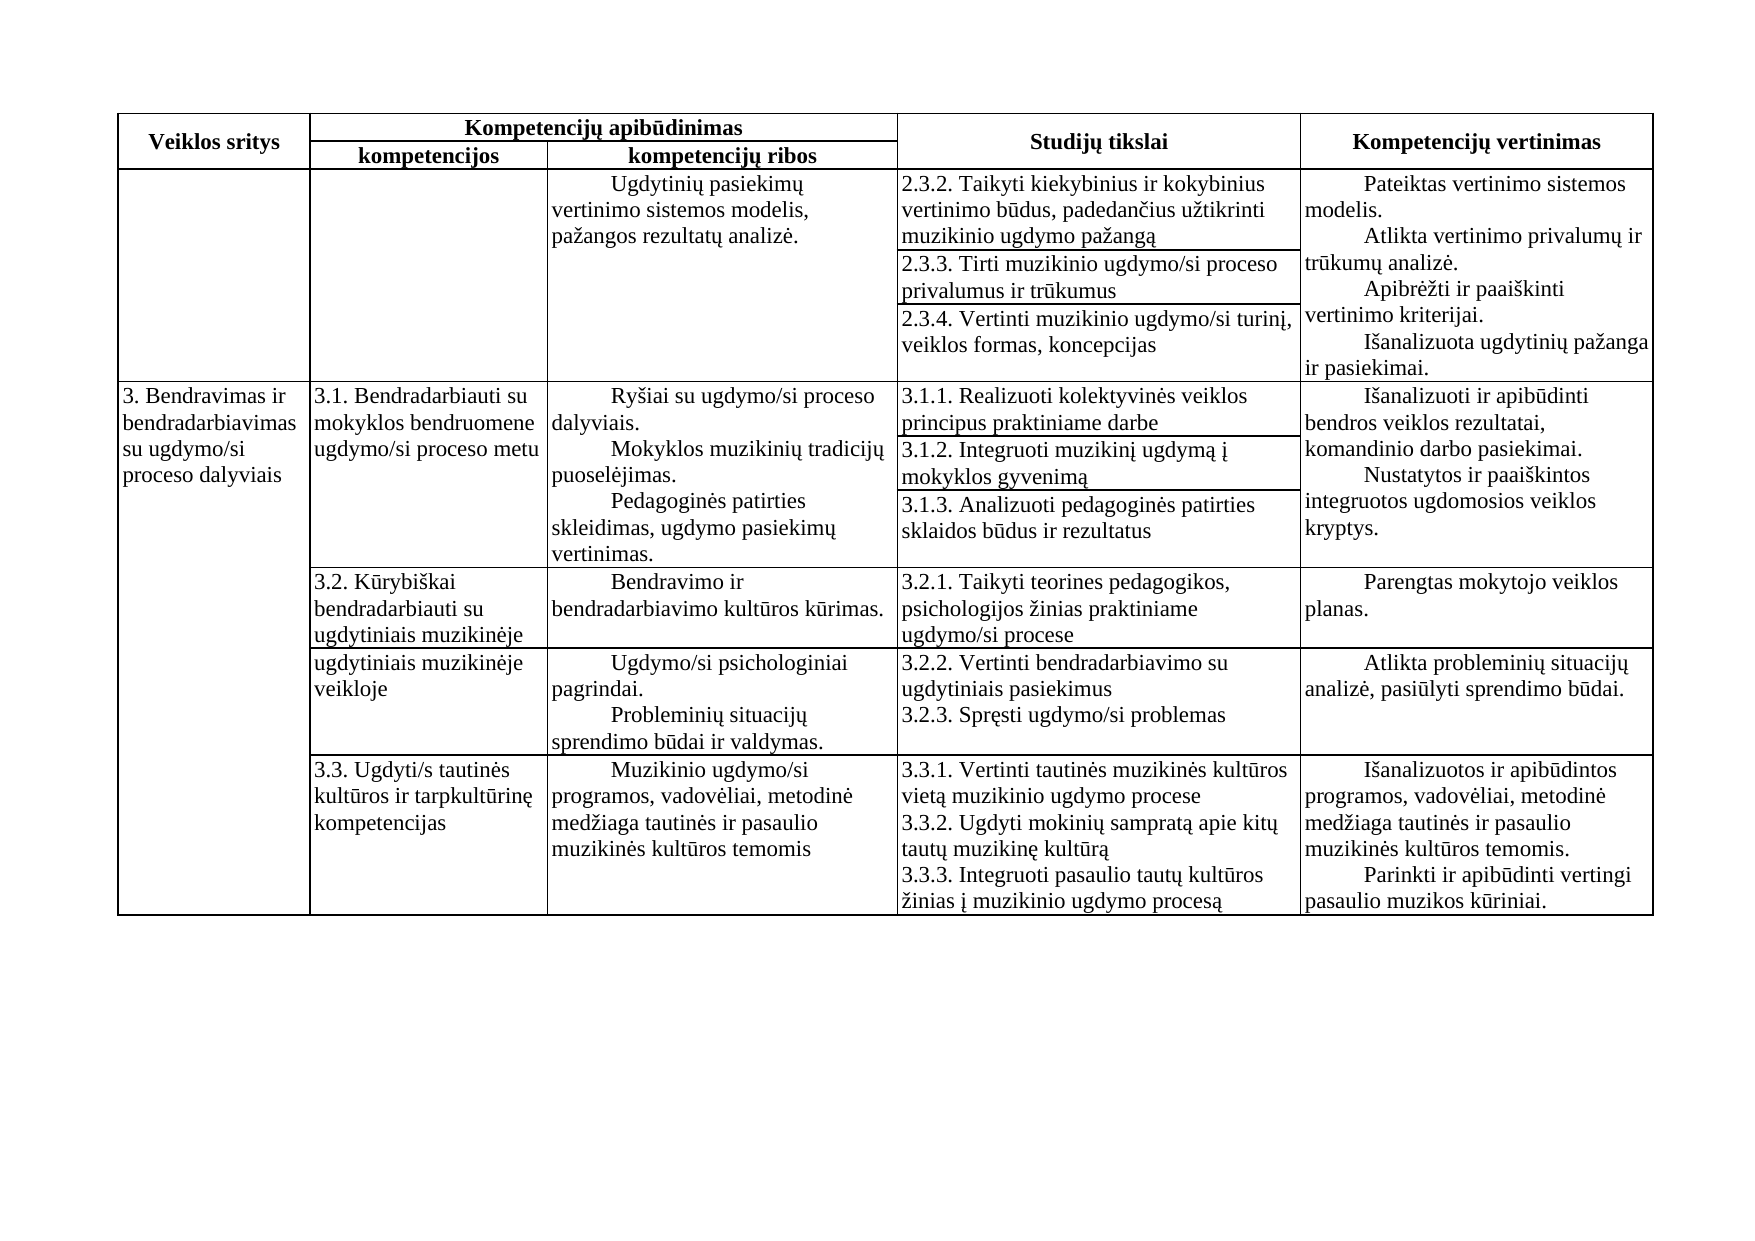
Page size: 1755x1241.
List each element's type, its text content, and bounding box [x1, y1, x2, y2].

table_cell Pateiktas vertinimo sistemos modelis. Atlikta vertinimo privalumų ir trūkumų analizė. Apibrėžti ir paaiškinti vertinimo kriterijai. Išanalizuota ugdytinių pažanga ir pasiekimai. [1301, 170, 1652, 381]
table_cell Išanalizuoti ir apibūdinti bendros veiklos rezultatai, komandinio darbo pasiekimai. Nustatytos ir paaiškintos integruotos ugdomosios veiklos kryptys. [1301, 382, 1652, 567]
table_cell 3.1.3. Analizuoti pedagoginės patirties sklaidos būdus ir rezultatus [898, 491, 1300, 567]
table_cell Muzikinio ugdymo/si programos, vadovėliai, metodinė medžiaga tautinės ir pasaulio muzikinės kultūros temomis [548, 756, 897, 914]
table_cell [311, 170, 547, 381]
table_cell 3.1.1. Realizuoti kolektyvinės veiklos principus praktiniame darbe [898, 382, 1300, 435]
table_cell Atlikta probleminių situacijų analizė, pasiūlyti sprendimo būdai. [1301, 649, 1652, 754]
table_cell Parengtas mokytojo veiklos planas. [1301, 568, 1652, 647]
table_cell 3. Bendravimas ir bendradarbiavimas su ugdymo/si proceso dalyviais [119, 382, 309, 914]
table_cell 3.3. Ugdyti/s tautinės kultūros ir tarpkultūrinę kompetencijas [311, 756, 547, 914]
table_cell 2.3.4. Vertinti muzikinio ugdymo/si turinį, veiklos formas, koncepcijas [898, 305, 1300, 381]
table_header Studijų tikslai [898, 114, 1300, 168]
table_cell ugdytiniais muzikinėje veikloje [311, 649, 547, 754]
table_cell 3.2. Kūrybiškai bendradarbiauti su ugdytiniais muzikinėje [311, 568, 547, 647]
table_header Veiklos sritys [119, 114, 309, 168]
table_cell 3.1.2. Integruoti muzikinį ugdymą į mokyklos gyvenimą [898, 437, 1300, 489]
table_cell 3.2.2. Vertinti bendradarbiavimo su ugdytiniais pasiekimus 3.2.3. Spręsti ugdymo/si problemas [898, 649, 1300, 754]
table_cell 3.1. Bendradarbiauti su mokyklos bendruomene ugdymo/si proceso metu [311, 382, 547, 567]
table_header Kompetencijų vertinimas [1301, 114, 1652, 168]
table_cell 3.2.1. Taikyti teorines pedagogikos, psichologijos žinias praktiniame ugdymo/si procese [898, 568, 1300, 647]
table_cell 2.3.2. Taikyti kiekybinius ir kokybinius vertinimo būdus, padedančius užtikrinti muzikinio ugdymo pažangą [898, 170, 1300, 249]
table_cell Išanalizuotos ir apibūdintos programos, vadovėliai, metodinė medžiaga tautinės ir pasaulio muzikinės kultūros temomis. Parinkti ir apibūdinti vertingi pasaulio muzikos kūriniai. [1301, 756, 1652, 914]
table_cell [119, 170, 309, 381]
table_header Kompetencijų apibūdinimas [311, 114, 897, 140]
table_cell kompetencijų ribos [548, 142, 897, 168]
table_cell Bendravimo ir bendradarbiavimo kultūros kūrimas. [548, 568, 897, 647]
table_cell Ugdytinių pasiekimų vertinimo sistemos modelis, pažangos rezultatų analizė. [548, 170, 897, 381]
table_cell 3.3.1. Vertinti tautinės muzikinės kultūros vietą muzikinio ugdymo procese 3.3.2. Ugdyti mokinių sampratą apie kitų tautų muzikinę kultūrą 3.3.3. Integruoti pasaulio tautų kultūros žinias į muzikinio ugdymo procesą [898, 756, 1300, 914]
table_cell 2.3.3. Tirti muzikinio ugdymo/si proceso privalumus ir trūkumus [898, 251, 1300, 303]
table_cell Ugdymo/si psichologiniai pagrindai. Probleminių situacijų sprendimo būdai ir valdymas. [548, 649, 897, 754]
table_cell kompetencijos [311, 142, 547, 168]
table_cell Ryšiai su ugdymo/si proceso dalyviais. Mokyklos muzikinių tradicijų puoselėjimas. Pedagoginės patirties skleidimas, ugdymo pasiekimų vertinimas. [548, 382, 897, 567]
